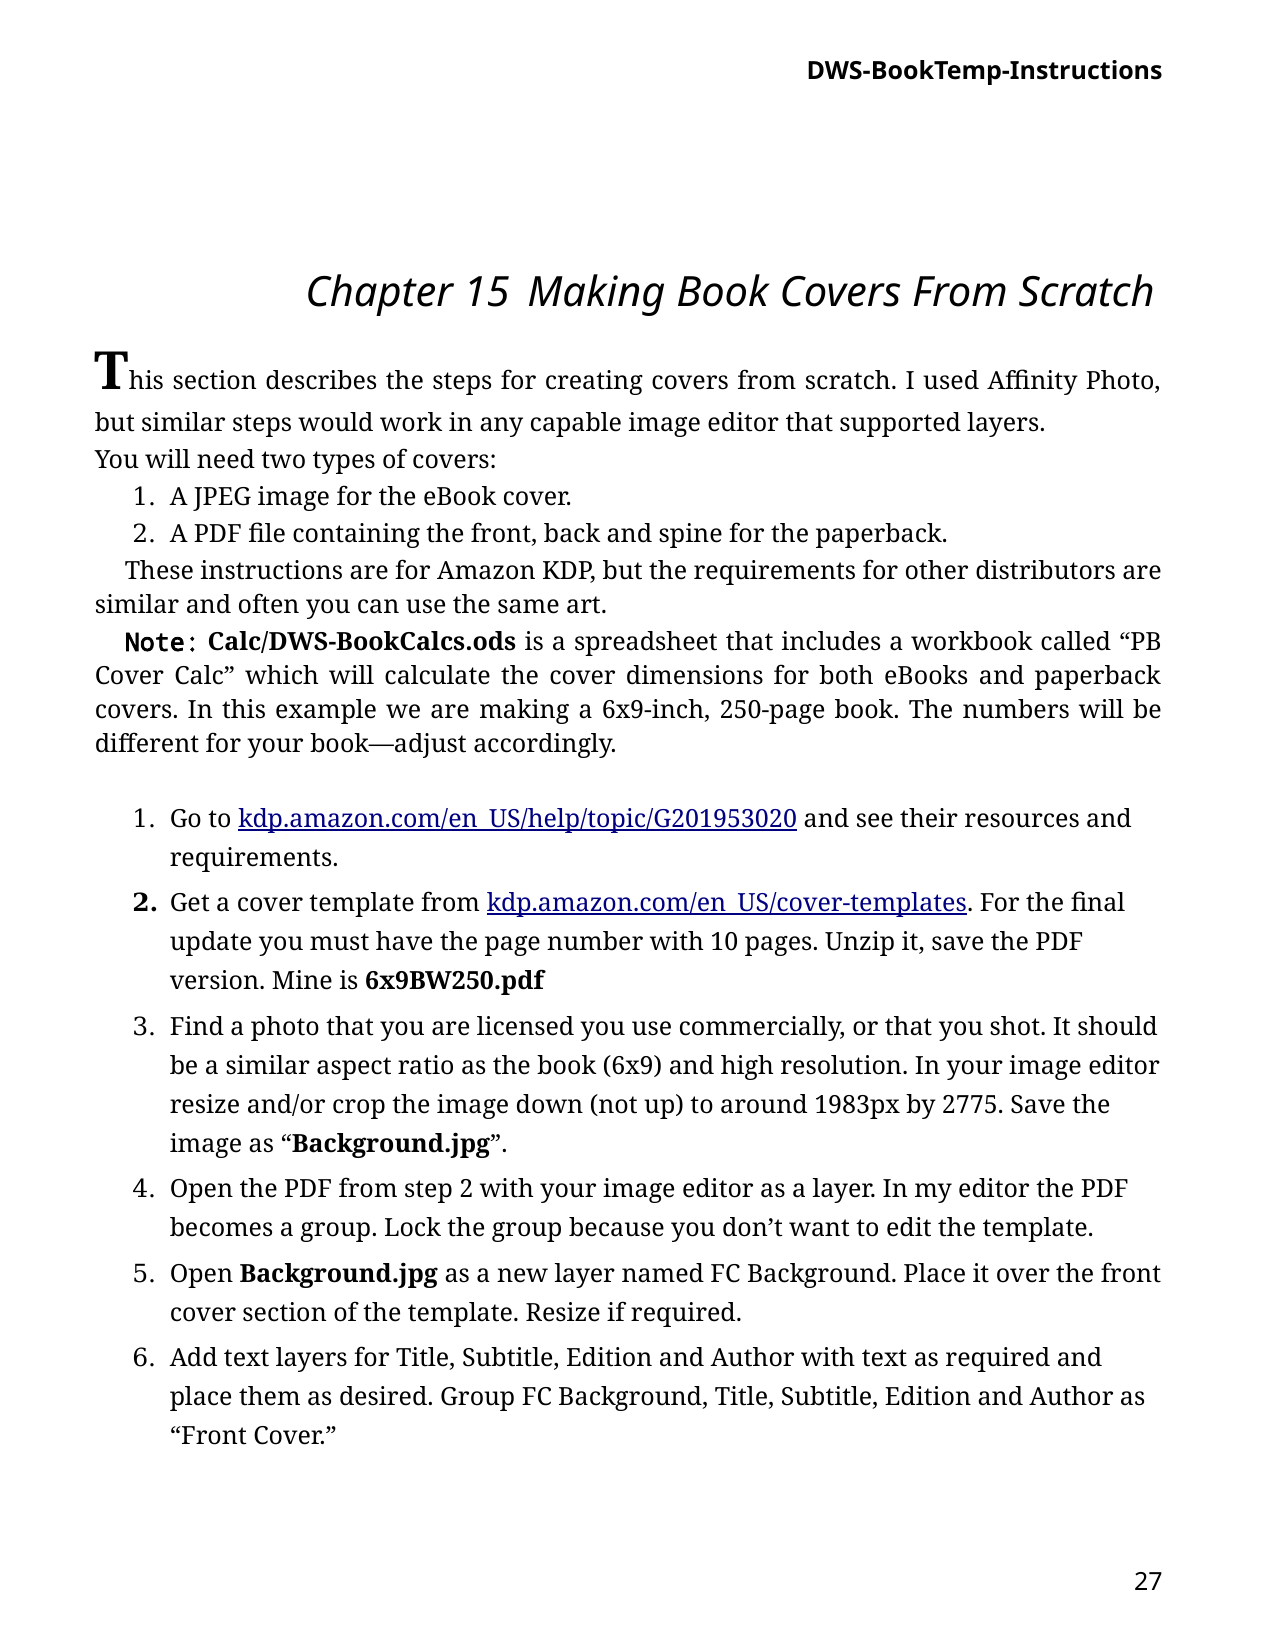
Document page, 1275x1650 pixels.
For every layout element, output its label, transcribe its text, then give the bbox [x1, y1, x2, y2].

text These instructions are for Amazon KDP, but the requirements for other distributors are similar and often you can use the same art. [94, 553, 1162, 621]
list Open the PDF from step 2 with your image editor as a layer. In my editor the PDF becomes a group. Lock the group because you don’t want to edit the template. [132, 1171, 1162, 1244]
text Note: Calc/DWS-BookCalcs.ods is a spreadsheet that includes a workbook called “PB Cover Calc” which will calculate the cover dimensions for both eBooks and paperback covers. In this example we are making a 6x9-inch, 250-page book. The numbers will be different for your book—adjust accordingly. [94, 624, 1162, 760]
list Get a cover template from kdp.amazon.com/en_US/cover-templates. For the final update you must have the page number with 10 pages. Unzip it, save the PDF version. Mine is 6x9BW250.pdf [132, 885, 1162, 997]
list A JPEG image for the eBook cover. [132, 479, 1162, 513]
list A PDF file containing the front, back and spine for the paperback. [132, 516, 1162, 550]
list Add text layers for Title, Subtitle, Edition and Author with text as required and place them as desired. Group FC Background, Title, Subtitle, Edition and Author as “Front Cover.” [132, 1340, 1162, 1452]
list Find a photo that you are licensed you use commercially, or that you shot. It should be a similar aspect ratio as the book (6x9) and high resolution. In your image editor resize and/or crop the image down (not up) to around 1983px by 2775. Save the image as “Background.jpg”. [132, 1008, 1162, 1160]
subtitle Making Book Covers From Scratch [94, 258, 1162, 321]
list Open Background.jpg as a new layer named FC Background. Place it over the front cover section of the template. Resize if required. [132, 1255, 1162, 1328]
list Go to kdp.amazon.com/en_US/help/topic/G201953020 and see their resources and requirements. [132, 800, 1162, 873]
text You will need two types of covers: [94, 442, 1162, 476]
text This section describes the steps for creating covers from scratch. I used Affinity Photo, but similar steps would work in any capable image editor that supported layers. [94, 333, 1162, 438]
